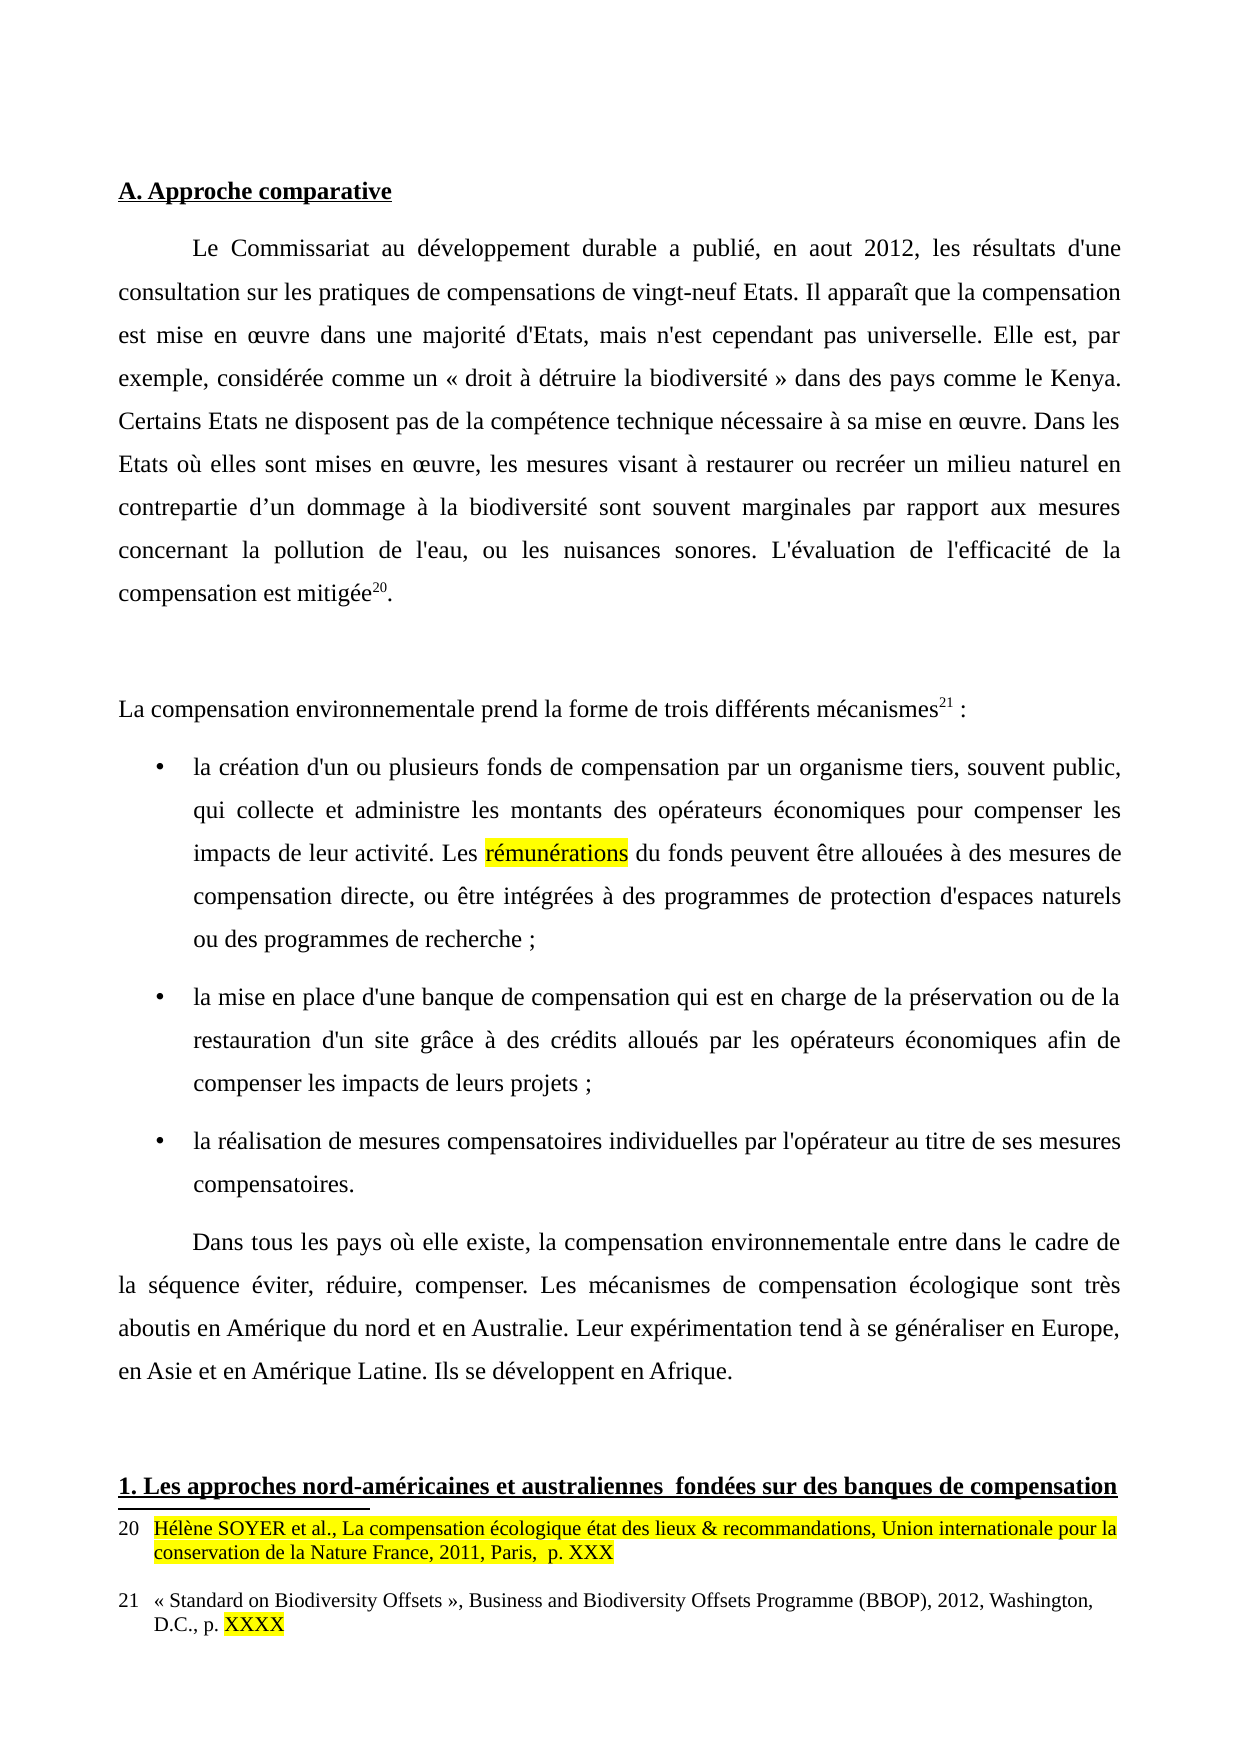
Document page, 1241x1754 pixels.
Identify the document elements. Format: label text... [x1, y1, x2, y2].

text A. Approche comparative [118, 176, 1122, 204]
list la création d'un ou plusieurs fonds de compensation par un organisme tiers, souvent public, qui collecte et administre les montants des opérateurs économiques pour compenser les impacts de leur activité. Les rémunérations du fonds peuvent être allouées à des mesures de compensation directe, ou être intégrées à des programmes de protection d'espaces naturels ou des programmes de recherche ; [156, 752, 1122, 953]
list la mise en place d'une banque de compensation qui est en charge de la préservation ou de la restauration d'un site grâce à des crédits alloués par les opérateurs économiques afin de compenser les impacts de leurs projets ; [156, 982, 1122, 1097]
list la réalisation de mesures compensatoires individuelles par l'opérateur au titre de ses mesures compensatoires. [156, 1126, 1122, 1198]
text Dans tous les pays où elle existe, la compensation environnementale entre dans le cadre de la séquence éviter, réduire, compenser. Les mécanismes de compensation écologique sont très aboutis en Amérique du nord et en Australie. Leur expérimentation tend à se généraliser en Europe, en Asie et en Amérique Latine. Ils se développent en Afrique. [118, 1227, 1122, 1385]
text La compensation environnementale prend la forme de trois différents mécanismes : [118, 694, 1122, 723]
text 1. Les approches nord-américaines et australiennes fondées sur des banques de compensation [118, 1471, 1122, 1500]
text « Standard on Biodiversity Offsets », Business and Biodiversity Offsets Programme (BBOP), 2012, Washington, D.C., p. XXXX [118, 1588, 1122, 1636]
text Le Commissariat au développement durable a publié, en aout 2012, les résultats d'une consultation sur les pratiques de compensations de vingt-neuf Etats. Il apparaît que la compensation est mise en œuvre dans une majorité d'Etats, mais n'est cependant pas universelle. Elle est, par exemple, considérée comme un « droit à détruire la biodiversité » dans des pays comme le Kenya. Certains Etats ne disposent pas de la compétence technique nécessaire à sa mise en œuvre. Dans les Etats où elles sont mises en œuvre, les mesures visant à restaurer ou recréer un milieu naturel en contrepartie d’un dommage à la biodiversité sont souvent marginales par rapport aux mesures concernant la pollution de l'eau, ou les nuisances sonores. L'évaluation de l'efficacité de la compensation est mitigée. [118, 233, 1122, 607]
text Hélène SOYER et al., La compensation écologique état des lieux & recommandations, Union internationale pour la conservation de la Nature France, 2011, Paris, p. XXX [118, 1516, 1122, 1564]
